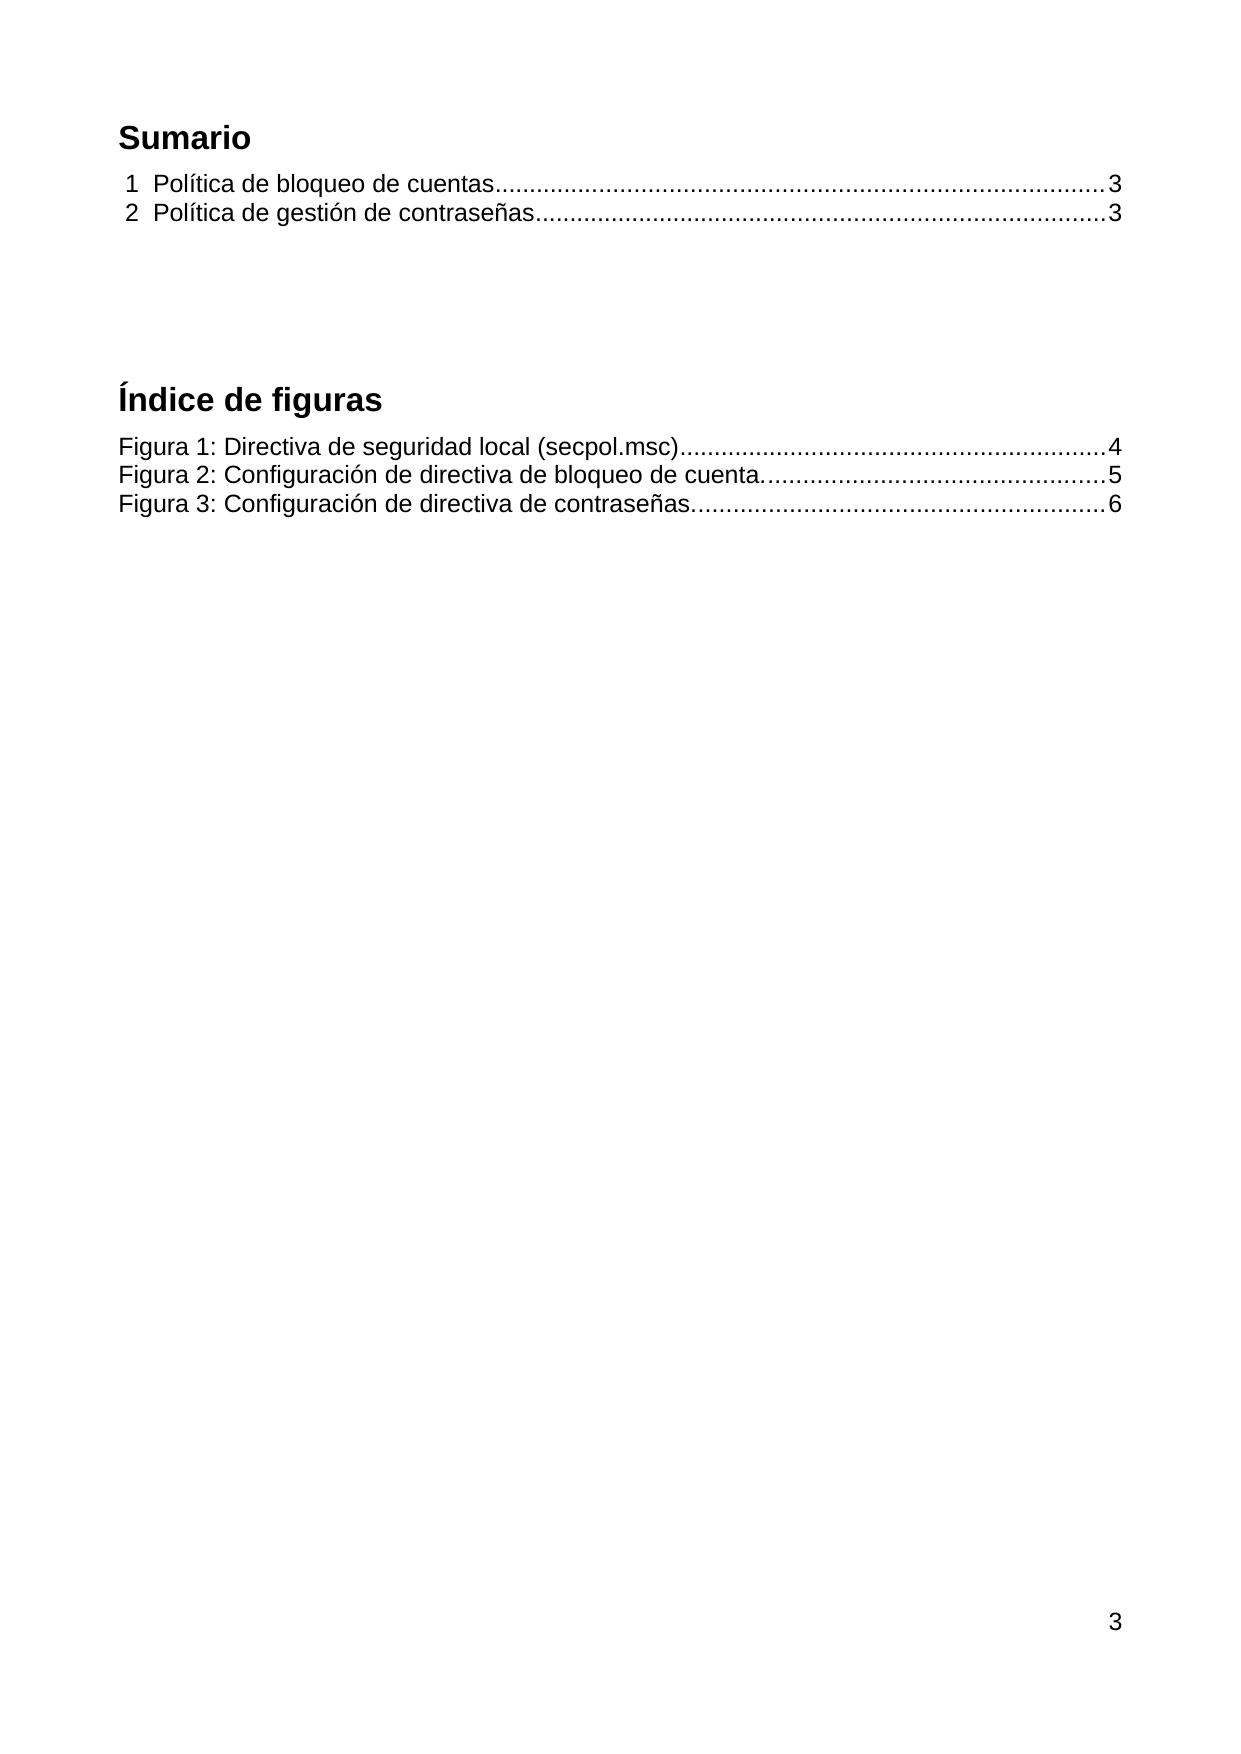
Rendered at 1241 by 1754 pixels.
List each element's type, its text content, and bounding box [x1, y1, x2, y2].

text Figura 1: Directiva de seguridad local (secpol.msc) 4 [118, 431, 1122, 460]
subtitle Sumario [118, 118, 1122, 157]
subtitle Índice de figuras [118, 381, 1122, 419]
text Figura 2: Configuración de directiva de bloqueo de cuenta. 5 [118, 460, 1122, 489]
text 2 Política de gestión de contraseñas 3 [118, 198, 1122, 227]
text 1 Política de bloqueo de cuentas 3 [118, 169, 1122, 198]
text Figura 3: Configuración de directiva de contraseñas. 6 [118, 489, 1122, 518]
